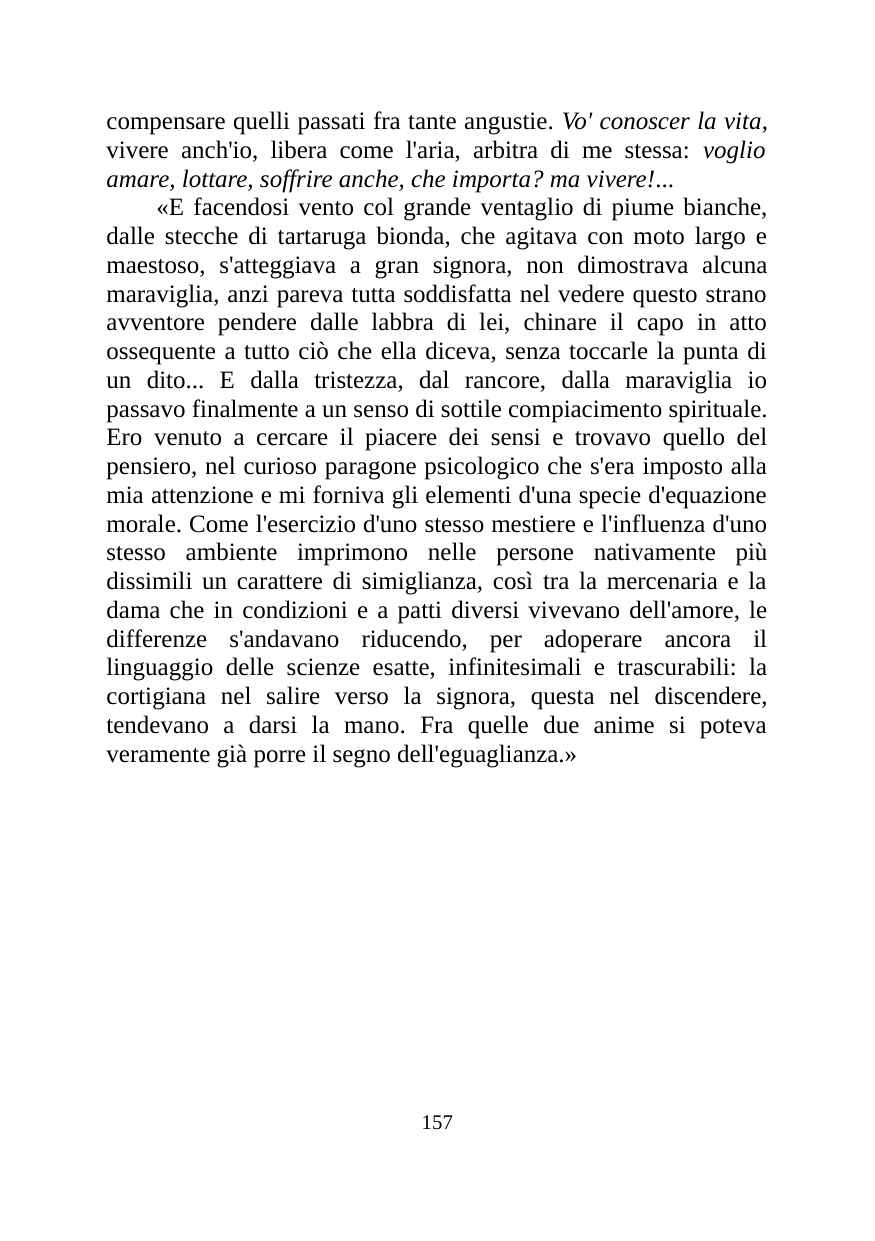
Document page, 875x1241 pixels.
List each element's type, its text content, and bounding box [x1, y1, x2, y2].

text «E facendosi vento col grande ventaglio di piume bianche, dalle stecche di tartaruga bionda, che agitava con moto largo e maestoso, s'atteggiava a gran signora, non dimostrava alcuna maraviglia, anzi pareva tutta soddisfatta nel vedere questo strano avventore pendere dalle labbra di lei, chinare il capo in atto ossequente a tutto ciò che ella diceva, senza toccarle la punta di un dito... E dalla tristezza, dal rancore, dalla maraviglia io passavo finalmente a un senso di sottile compiacimento spirituale. Ero venuto a cercare il piacere dei sensi e trovavo quello del pensiero, nel curioso paragone psicologico che s'era imposto alla mia attenzione e mi forniva gli elementi d'una specie d'equazione morale. Come l'esercizio d'uno stesso mestiere e l'influenza d'uno stesso ambiente imprimono nelle persone nativamente più dissimili un carattere di simiglianza, così tra la mercenaria e la dama che in condizioni e a patti diversi vivevano dell'amore, le differenze s'andavano riducendo, per adoperare ancora il linguaggio delle scienze esatte, infinitesimali e trascurabili: la cortigiana nel salire verso la signora, questa nel discendere, tendevano a darsi la mano. Fra quelle due anime si poteva veramente già porre il segno dell'eguaglianza.» [106, 192, 768, 767]
text compensare quelli passati fra tante angustie. Vo' conoscer la vita, vivere anch'io, libera come l'aria, arbitra di me stessa: voglio amare, lottare, soffrire anche, che importa? ma vivere!... [106, 106, 768, 192]
